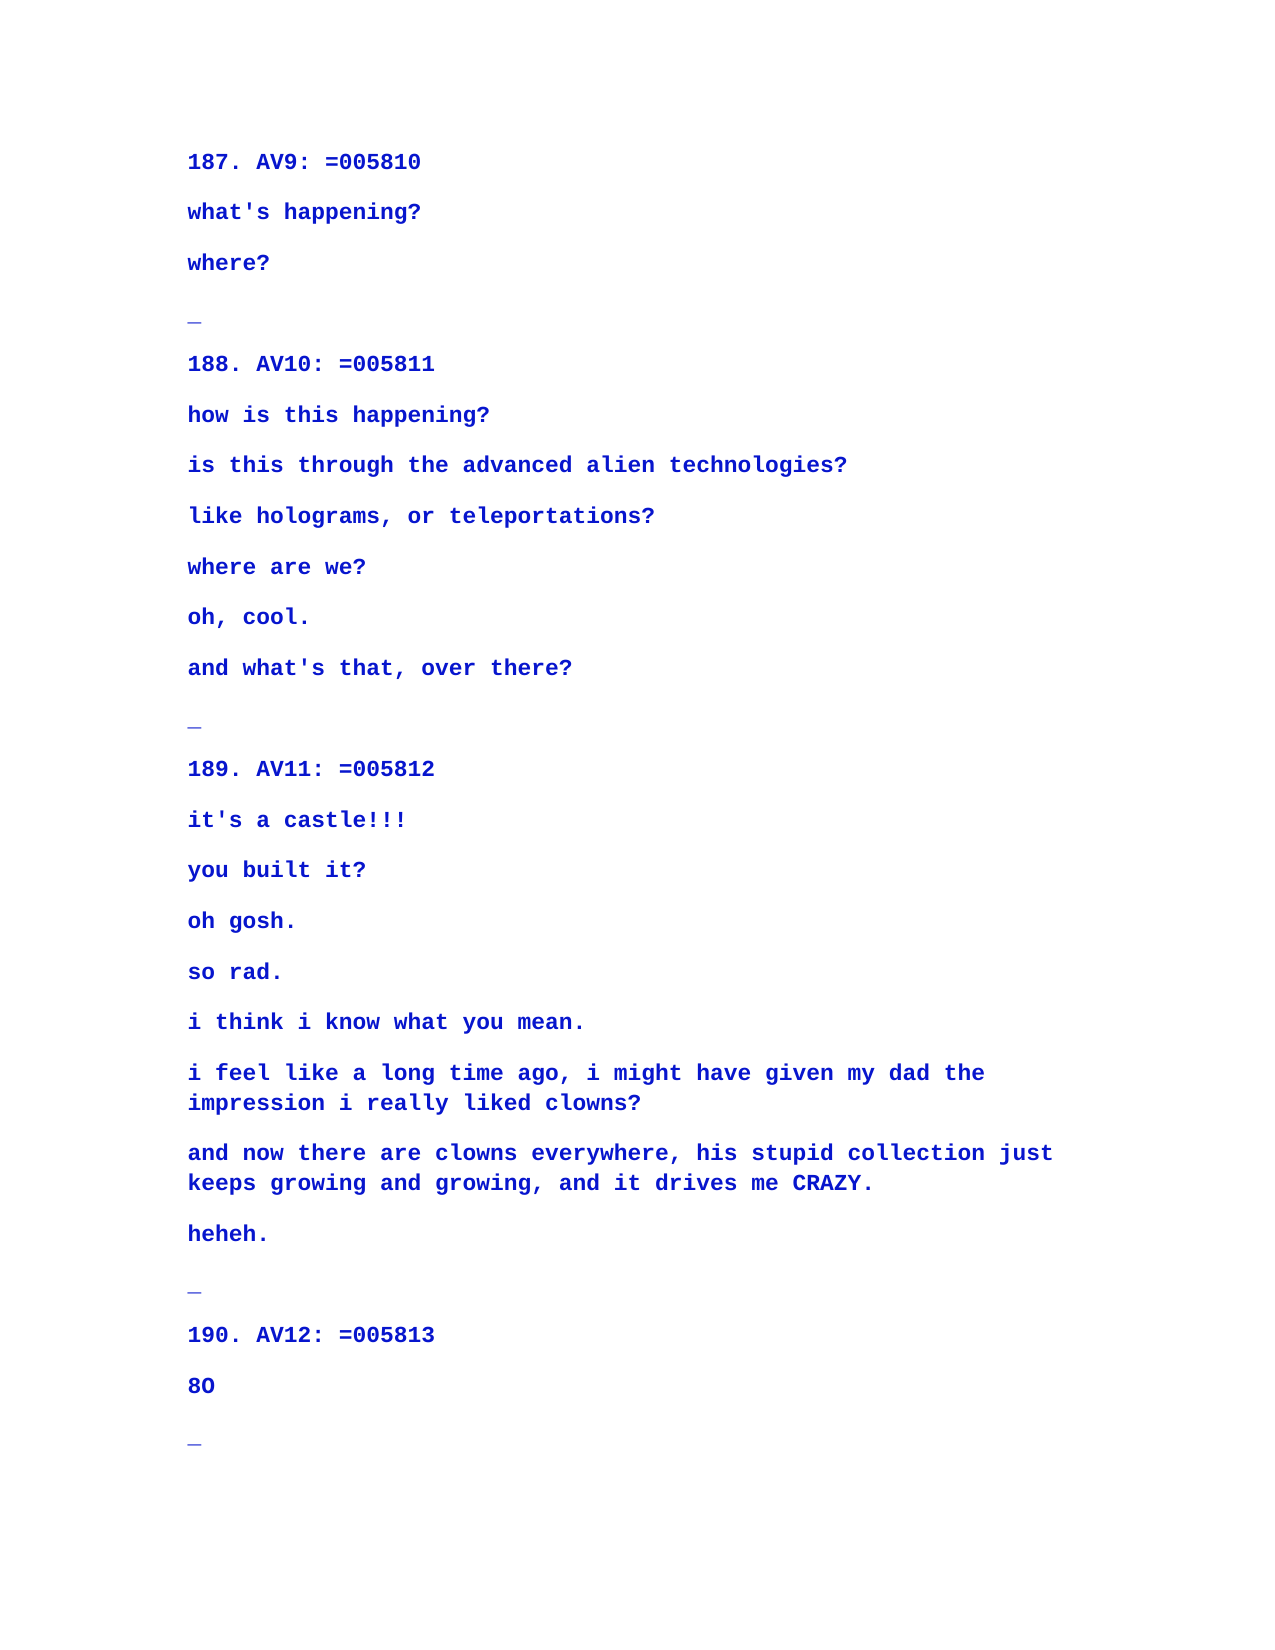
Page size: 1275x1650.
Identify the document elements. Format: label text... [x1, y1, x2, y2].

text 188. AV10: =005811 [187, 352, 1087, 378]
text is this through the advanced alien technologies? [187, 454, 1087, 480]
text what's happening? [187, 201, 1087, 227]
text 189. AV11: =005812 [187, 757, 1087, 783]
text i think i know what you mean. [187, 1011, 1087, 1037]
text heheh. [187, 1222, 1087, 1248]
text 190. AV12: =005813 [187, 1323, 1087, 1349]
text _ [187, 707, 1087, 733]
text _ [187, 1273, 1087, 1299]
text how is this happening? [187, 403, 1087, 429]
text it's a castle!!! [187, 808, 1087, 834]
text _ [187, 1424, 1087, 1451]
text oh, cool. [187, 606, 1087, 632]
text like holograms, or teleportations? [187, 504, 1087, 530]
text where? [187, 251, 1087, 277]
text 8O [187, 1374, 1087, 1400]
text i feel like a long time ago, i might have given my dad the impression i really liked clowns? [187, 1061, 1087, 1117]
text so rad. [187, 960, 1087, 986]
text and what's that, over there? [187, 656, 1087, 682]
text 187. AV9: =005810 [187, 150, 1087, 176]
text and now there are clowns everywhere, his stupid collection just keeps growing and growing, and it drives me CRAZY. [187, 1142, 1087, 1197]
text you built it? [187, 859, 1087, 885]
text oh gosh. [187, 909, 1087, 935]
text _ [187, 302, 1087, 328]
text where are we? [187, 555, 1087, 581]
